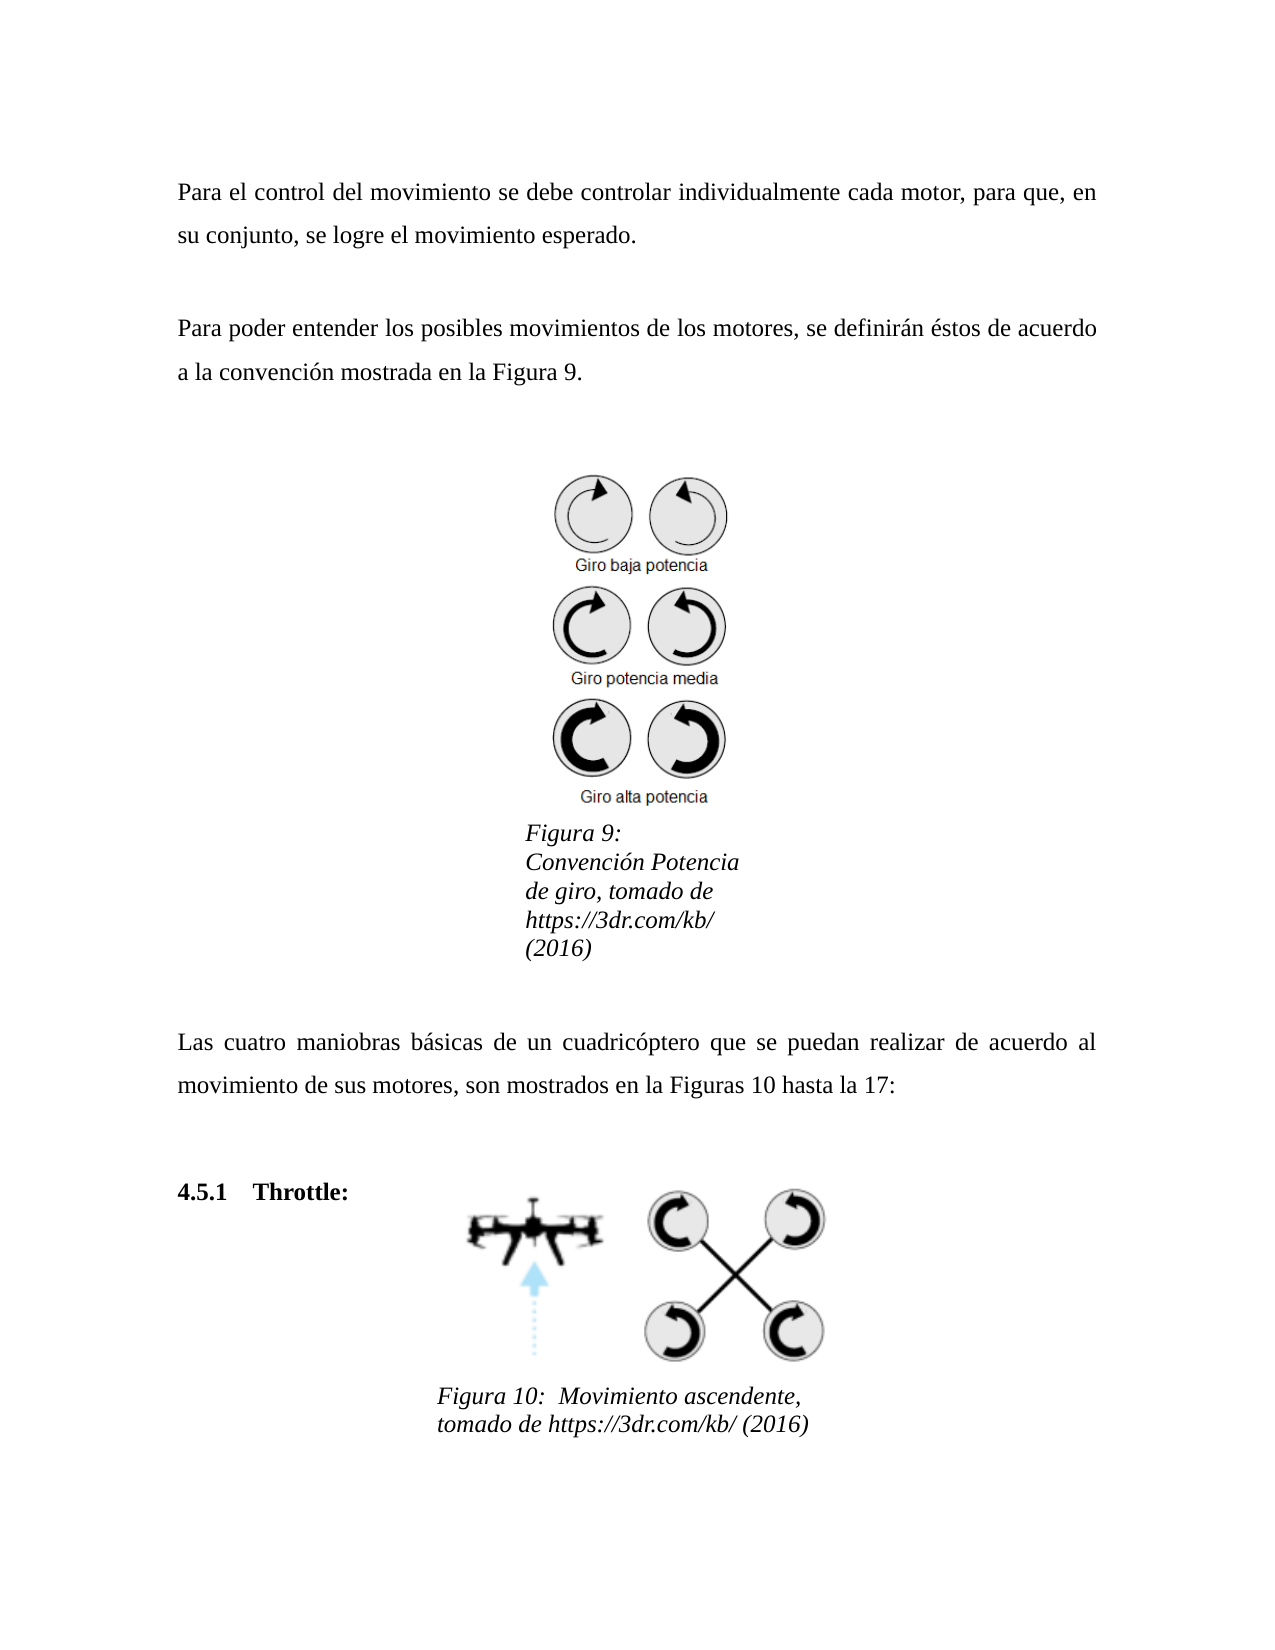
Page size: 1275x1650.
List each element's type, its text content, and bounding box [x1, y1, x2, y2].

subtitle [839, 1177, 1098, 1206]
subtitle Throttle: [177, 1177, 436, 1206]
text Figura 9: Convención Potencia de giro, tomado de https://3dr.com/kb/ (2016) [525, 813, 750, 962]
text Las cuatro maniobras básicas de un cuadricóptero que se puedan realizar de acuerdo al movimiento de sus motores, son mostrados en la Figuras 10 hasta la 17: [177, 1027, 1098, 1098]
text Figura 10: Movimiento ascendente, tomado de https://3dr.com/kb/ (2016) [437, 1376, 838, 1438]
picture [525, 462, 750, 813]
picture [436, 1175, 839, 1376]
subtitle [437, 1163, 838, 1175]
text Para poder entender los posibles movimientos de los motores, se definirán éstos de acuerdo a la convención mostrada en la Figura 9. [177, 313, 1098, 385]
text Para el control del movimiento se debe controlar individualmente cada motor, para que, en su conjunto, se logre el movimiento esperado. [177, 177, 1098, 249]
